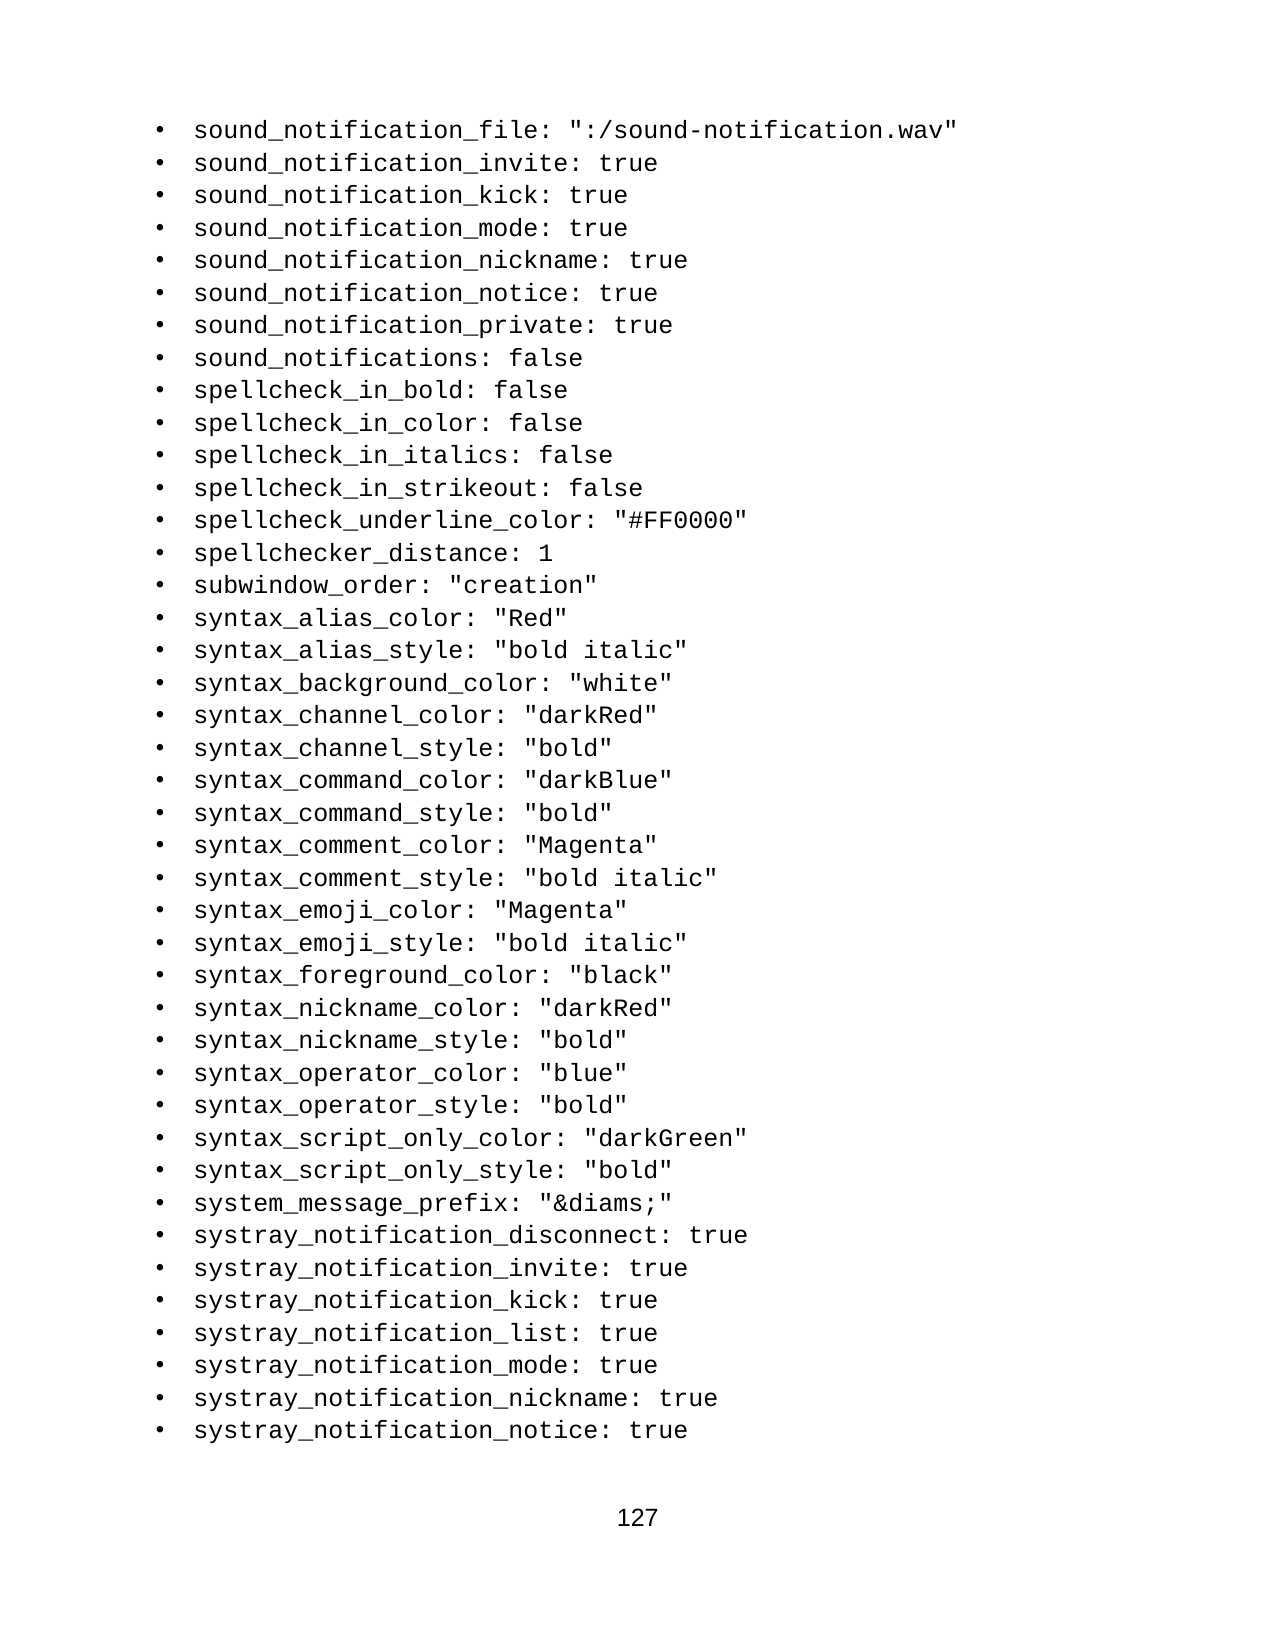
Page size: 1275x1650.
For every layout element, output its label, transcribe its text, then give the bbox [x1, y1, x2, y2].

list spellcheck_in_bold: false [156, 378, 1157, 406]
list sound_notification_private: true [156, 313, 1157, 341]
list systray_notification_invite: true [156, 1256, 1157, 1284]
list spellcheck_in_strikeout: false [156, 476, 1157, 504]
list syntax_channel_color: "darkRed" [156, 703, 1157, 731]
list system_message_prefix: "&diams;" [156, 1191, 1157, 1219]
list sound_notification_nickname: true [156, 248, 1157, 276]
list syntax_command_style: "bold" [156, 801, 1157, 829]
list subwindow_order: "creation" [156, 573, 1157, 601]
list spellchecker_distance: 1 [156, 541, 1157, 569]
list syntax_alias_style: "bold italic" [156, 638, 1157, 666]
list syntax_operator_style: "bold" [156, 1093, 1157, 1121]
list syntax_foreground_color: "black" [156, 963, 1157, 991]
list spellcheck_in_italics: false [156, 443, 1157, 471]
list syntax_command_color: "darkBlue" [156, 768, 1157, 796]
list syntax_alias_color: "Red" [156, 606, 1157, 634]
list syntax_nickname_color: "darkRed" [156, 996, 1157, 1024]
list syntax_emoji_style: "bold italic" [156, 931, 1157, 959]
list syntax_script_only_style: "bold" [156, 1158, 1157, 1186]
list syntax_comment_style: "bold italic" [156, 866, 1157, 894]
list systray_notification_disconnect: true [156, 1223, 1157, 1251]
list syntax_script_only_color: "darkGreen" [156, 1126, 1157, 1154]
list sound_notification_invite: true [156, 151, 1157, 179]
list systray_notification_kick: true [156, 1288, 1157, 1316]
list syntax_channel_style: "bold" [156, 736, 1157, 764]
list sound_notification_notice: true [156, 281, 1157, 309]
list sound_notification_mode: true [156, 216, 1157, 244]
list syntax_nickname_style: "bold" [156, 1028, 1157, 1056]
list systray_notification_notice: true [156, 1418, 1157, 1446]
list systray_notification_mode: true [156, 1353, 1157, 1381]
list systray_notification_nickname: true [156, 1386, 1157, 1414]
list syntax_operator_color: "blue" [156, 1061, 1157, 1089]
list syntax_emoji_color: "Magenta" [156, 898, 1157, 926]
list spellcheck_underline_color: "#FF0000" [156, 508, 1157, 536]
list sound_notification_file: ":/sound-notification.wav" [156, 118, 1157, 146]
list spellcheck_in_color: false [156, 411, 1157, 439]
list sound_notifications: false [156, 346, 1157, 374]
list sound_notification_kick: true [156, 183, 1157, 211]
list syntax_background_color: "white" [156, 671, 1157, 699]
list systray_notification_list: true [156, 1321, 1157, 1349]
list syntax_comment_color: "Magenta" [156, 833, 1157, 861]
